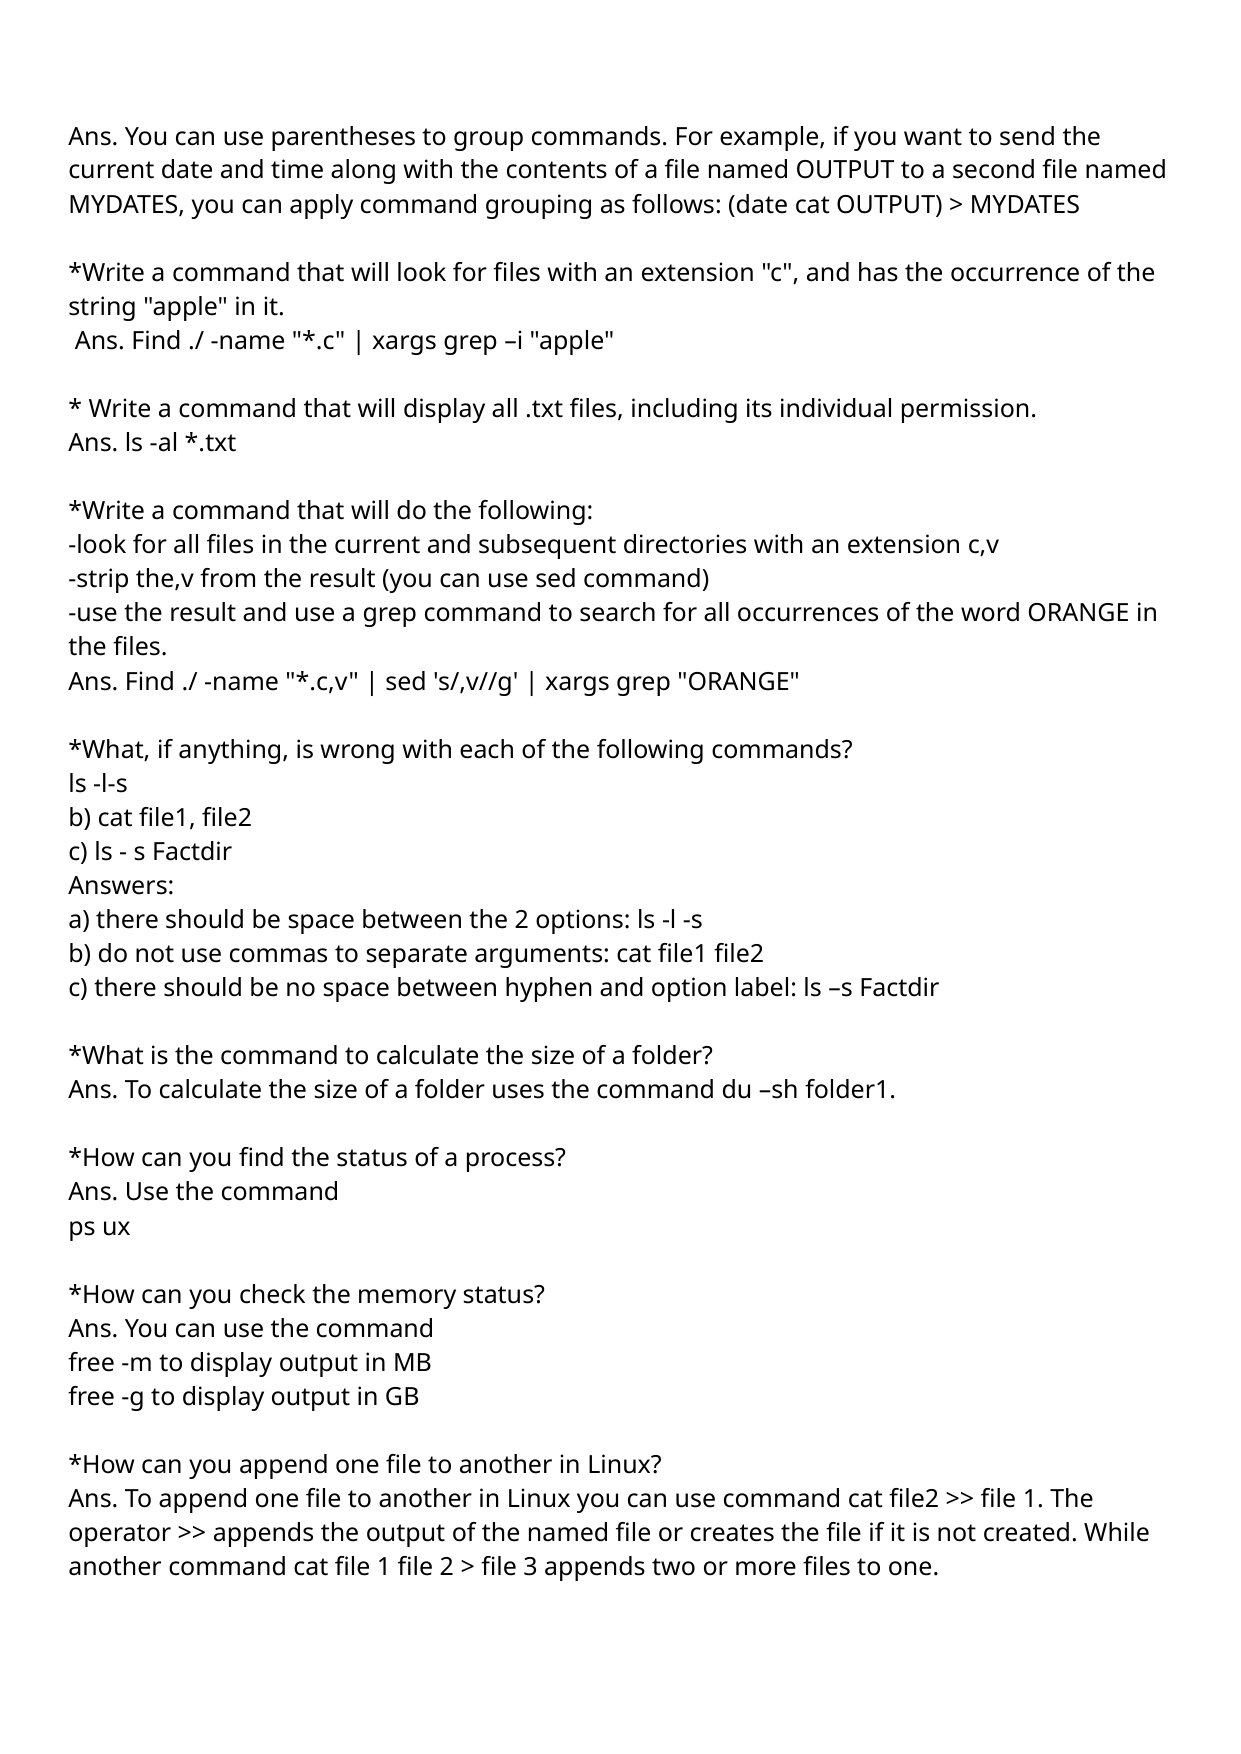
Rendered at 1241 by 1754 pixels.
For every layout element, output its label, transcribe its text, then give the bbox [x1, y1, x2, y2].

text Ans. Find ./ -name "*.c" | xargs grep –i "apple" [68, 322, 1173, 357]
text -look for all files in the current and subsequent directories with an extension c,v [68, 527, 1173, 561]
text *What, if anything, is wrong with each of the following commands? [68, 731, 1173, 765]
text -strip the,v from the result (you can use sed command) [68, 561, 1173, 595]
text c) ls - s Factdir [68, 833, 1173, 867]
text a) there should be space between the 2 options: ls -l -s [68, 902, 1173, 936]
text * Write a command that will display all .txt files, including its individual permission. [68, 391, 1173, 425]
text -use the result and use a grep command to search for all occurrences of the word ORANGE in the files. [68, 595, 1173, 663]
text Ans. ls -al *.txt [68, 425, 1173, 459]
text *How can you check the memory status? [68, 1276, 1173, 1310]
text Ans. You can use the command [68, 1310, 1173, 1344]
text free -g to display output in GB [68, 1378, 1173, 1412]
text Ans. You can use parentheses to group commands. For example, if you want to send the current date and time along with the contents of a file named OUTPUT to a second file named MYDATES, you can apply command grouping as follows: (date cat OUTPUT) > MYDATES [68, 118, 1173, 220]
text b) cat file1, file2 [68, 799, 1173, 833]
text ps ux [68, 1208, 1173, 1242]
text *Write a command that will do the following: [68, 493, 1173, 527]
text c) there should be no space between hyphen and option label: ls –s Factdir [68, 970, 1173, 1004]
text ls -l-s [68, 765, 1173, 799]
text *How can you append one file to another in Linux? [68, 1447, 1173, 1481]
text *Write a command that will look for files with an extension "c", and has the occurrence of the string "apple" in it. [68, 254, 1173, 322]
text Ans. To append one file to another in Linux you can use command cat file2 >> file 1. The operator >> appends the output of the named file or creates the file if it is not created. While another command cat file 1 file 2 > file 3 appends two or more files to one. [68, 1481, 1173, 1583]
text Answers: [68, 867, 1173, 902]
text *What is the command to calculate the size of a folder? [68, 1038, 1173, 1072]
text free -m to display output in MB [68, 1344, 1173, 1378]
text Ans. To calculate the size of a folder uses the command du –sh folder1. [68, 1072, 1173, 1106]
text Ans. Find ./ -name "*.c,v" | sed 's/,v//g' | xargs grep "ORANGE" [68, 663, 1173, 697]
text b) do not use commas to separate arguments: cat file1 file2 [68, 936, 1173, 970]
text *How can you find the status of a process? [68, 1140, 1173, 1174]
text Ans. Use the command [68, 1174, 1173, 1208]
